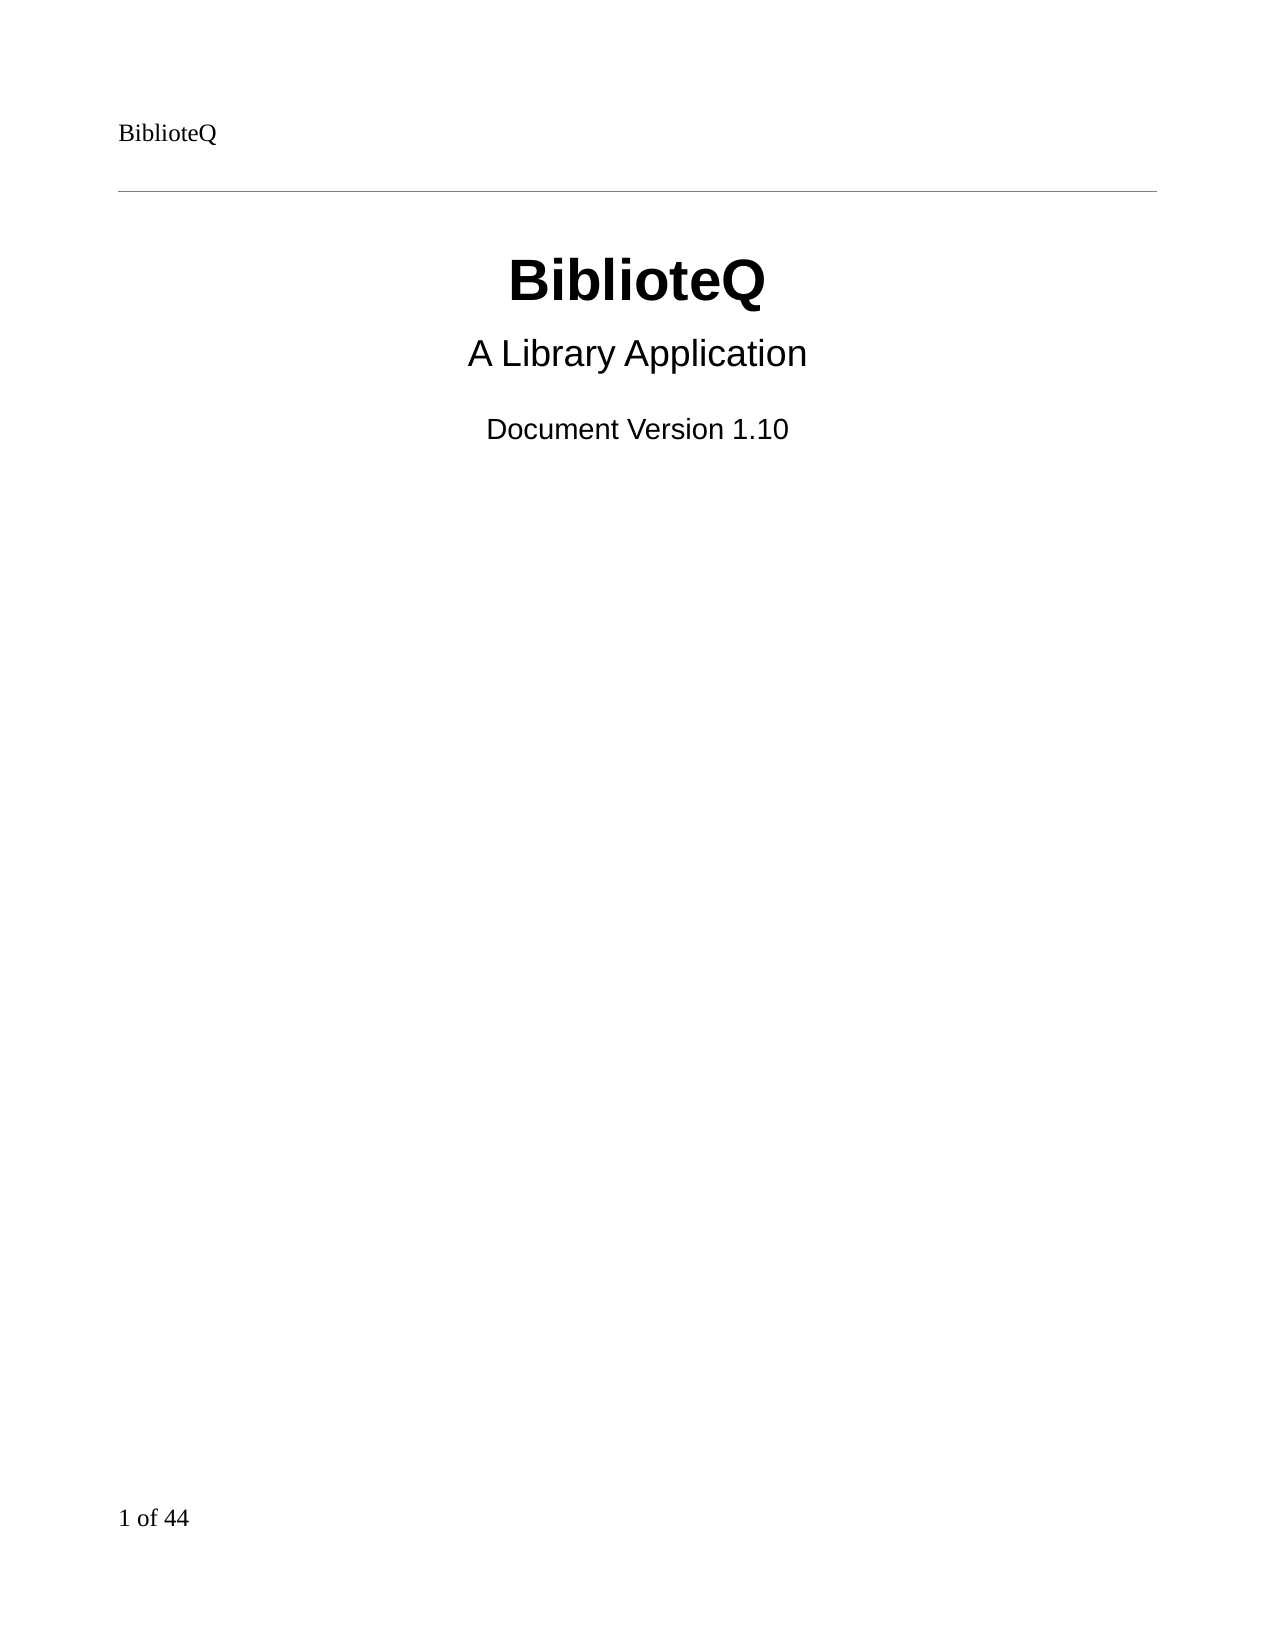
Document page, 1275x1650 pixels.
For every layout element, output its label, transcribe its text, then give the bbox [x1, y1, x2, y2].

title BiblioteQ [118, 246, 1157, 313]
subtitle A Library Application [118, 331, 1157, 374]
subtitle Document Version 1.10 [118, 412, 1157, 446]
